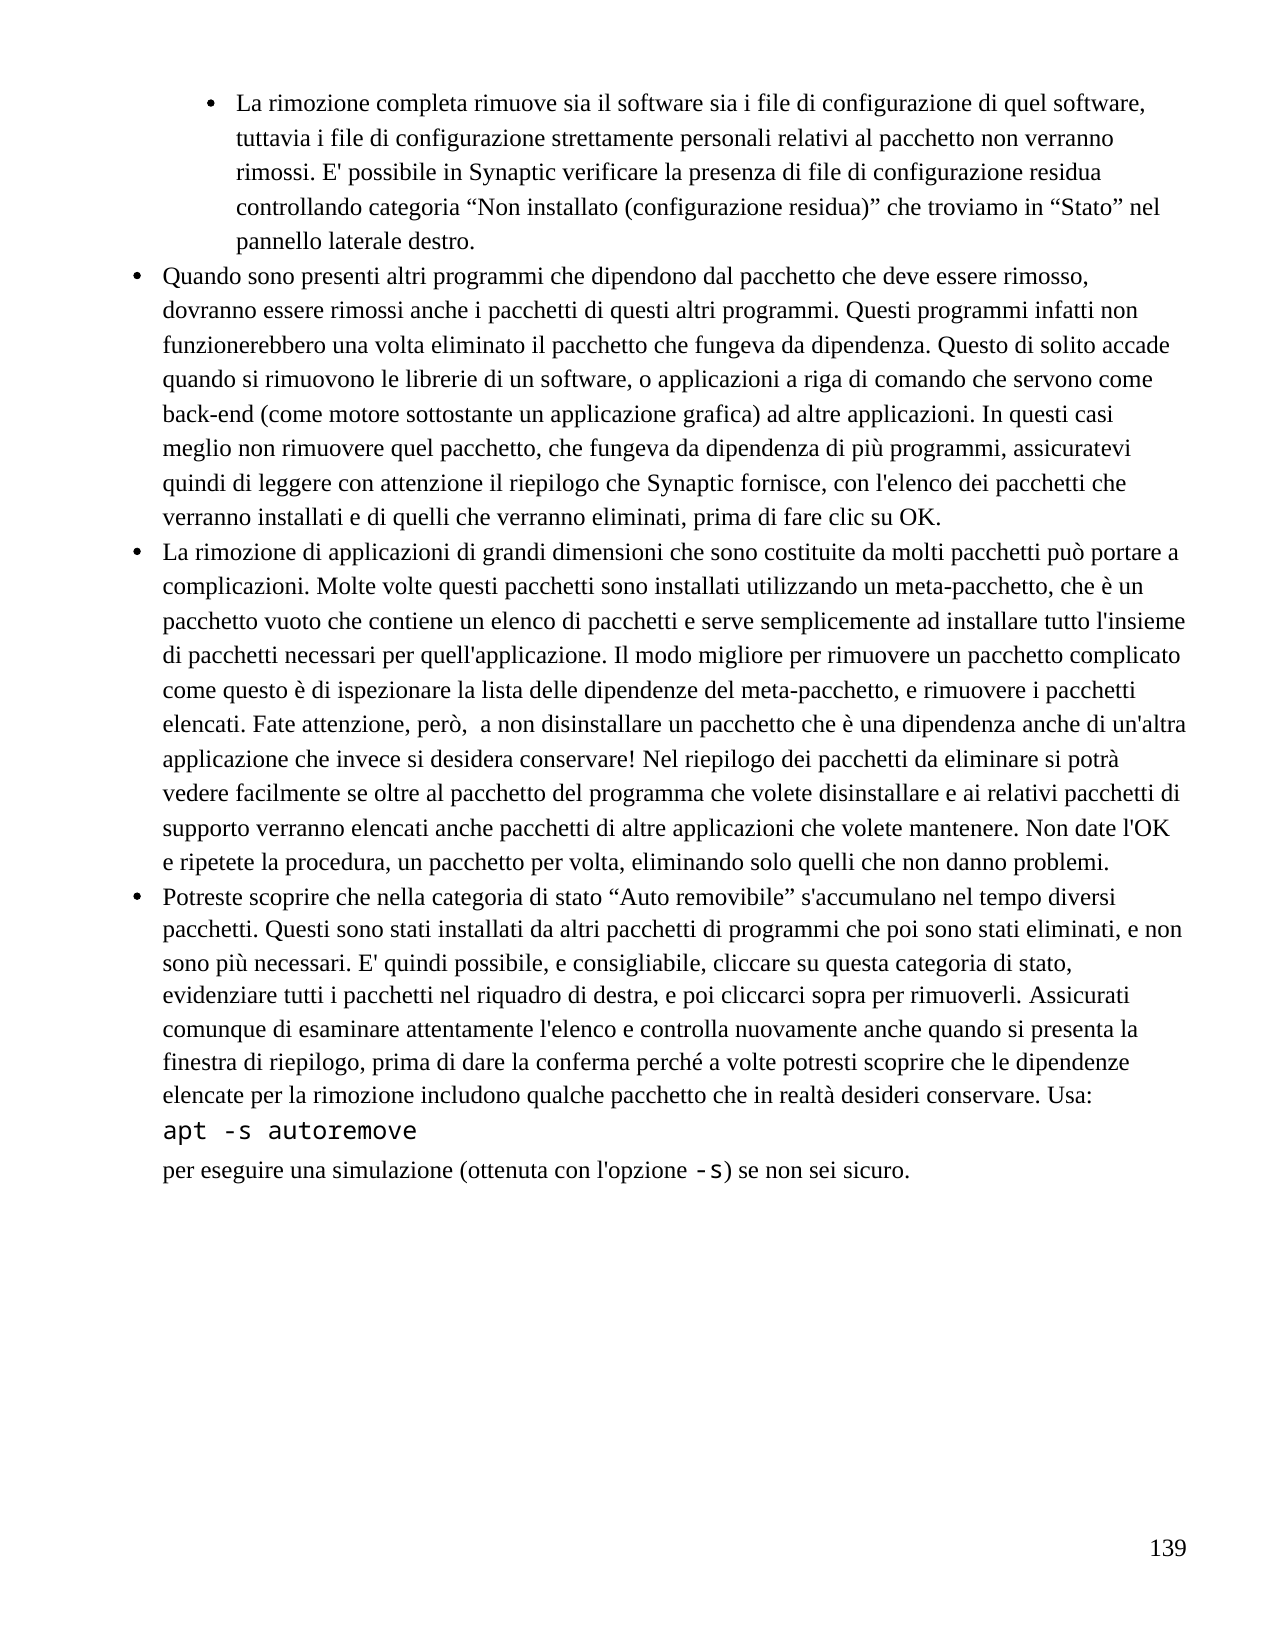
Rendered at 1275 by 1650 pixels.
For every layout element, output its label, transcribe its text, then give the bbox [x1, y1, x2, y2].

list La rimozione di applicazioni di grandi dimensioni che sono costituite da molti pacchetti può portare a complicazioni. Molte volte questi pacchetti sono installati utilizzando un meta-pacchetto, che è un pacchetto vuoto che contiene un elenco di pacchetti e serve semplicemente ad installare tutto l'insieme di pacchetti necessari per quell'applicazione. Il modo migliore per rimuovere un pacchetto complicato come questo è di ispezionare la lista delle dipendenze del meta-pacchetto, e rimuovere i pacchetti elencati. Fate attenzione, però, a non disinstallare un pacchetto che è una dipendenza anche di un'altra applicazione che invece si desidera conservare! Nel riepilogo dei pacchetti da eliminare si potrà vedere facilmente se oltre al pacchetto del programma che volete disinstallare e ai relativi pacchetti di supporto verranno elencati anche pacchetti di altre applicazioni che volete mantenere. Non date l'OK e ripetete la procedura, un pacchetto per volta, eliminando solo quelli che non danno problemi. [133, 537, 1186, 876]
list Quando sono presenti altri programmi che dipendono dal pacchetto che deve essere rimosso, dovranno essere rimossi anche i pacchetti di questi altri programmi. Questi programmi infatti non funzionerebbero una volta eliminato il pacchetto che fungeva da dipendenza. Questo di solito accade quando si rimuovono le librerie di un software, o applicazioni a riga di comando che servono come back-end (come motore sottostante un applicazione grafica) ad altre applicazioni. In questi casi meglio non rimuovere quel pacchetto, che fungeva da dipendenza di più programmi, assicuratevi quindi di leggere con attenzione il riepilogo che Synaptic fornisce, con l'elenco dei pacchetti che verranno installati e di quelli che verranno eliminati, prima di fare clic su OK. [133, 261, 1186, 531]
list La rimozione completa rimuove sia il software sia i file di configurazione di quel software, tuttavia i file di configurazione strettamente personali relativi al pacchetto non verranno rimossi. E' possibile in Synaptic verificare la presenza di file di configurazione residua controllando categoria “Non installato (configurazione residua)” che troviamo in “Stato” nel pannello laterale destro. [206, 88, 1186, 255]
list per eseguire una simulazione (ottenuta con l'opzione -s) se non sei sicuro. [133, 1152, 1186, 1186]
list Potreste scoprire che nella categoria di stato “Auto removibile” s'accumulano nel tempo diversi pacchetti. Questi sono stati installati da altri pacchetti di programmi che poi sono stati eliminati, e non sono più necessari. E' quindi possibile, e consigliabile, cliccare su questa categoria di stato, evidenziare tutti i pacchetti nel riquadro di destra, e poi cliccarci sopra per rimuoverli. Assicurati comunque di esaminare attentamente l'elenco e controlla nuovamente anche quando si presenta la finestra di riepilogo, prima di dare la conferma perché a volte potresti scoprire che le dipendenze elencate per la rimozione includono qualche pacchetto che in realtà desideri conservare. Usa: [133, 882, 1186, 1108]
list apt -s autoremove [133, 1113, 1186, 1147]
